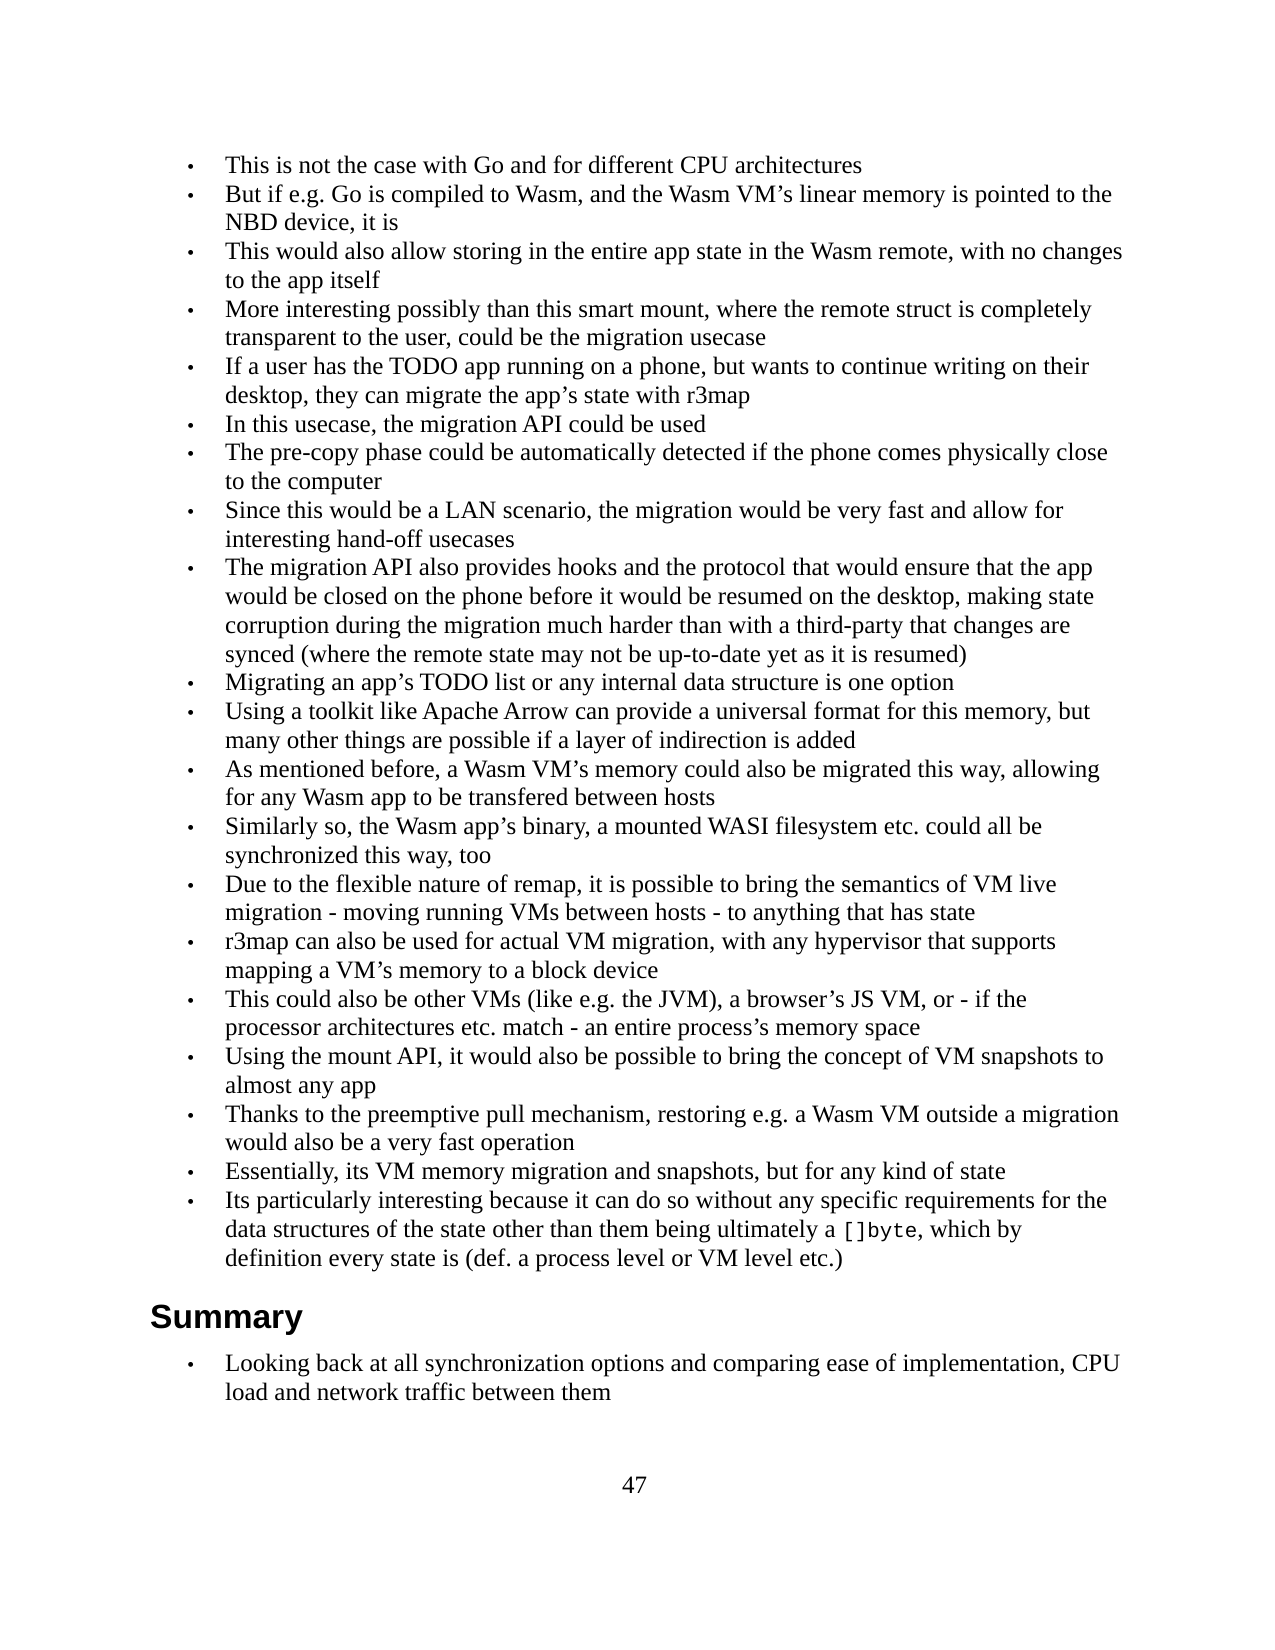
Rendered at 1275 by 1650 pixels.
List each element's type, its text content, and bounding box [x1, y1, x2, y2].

list As mentioned before, a Wasm VM’s memory could also be migrated this way, allowing for any Wasm app to be transfered between hosts [187, 754, 1125, 811]
list Migrating an app’s TODO list or any internal data structure is one option [187, 667, 1125, 696]
list r3map can also be used for actual VM migration, with any hypervisor that supports mapping a VM’s memory to a block device [187, 926, 1125, 984]
list Thanks to the preemptive pull mechanism, restoring e.g. a Wasm VM outside a migration would also be a very fast operation [187, 1099, 1125, 1156]
list Using the mount API, it would also be possible to bring the concept of VM snapshots to almost any app [187, 1041, 1125, 1099]
list Its particularly interesting because it can do so without any specific requirements for the data structures of the state other than them being ultimately a []byte, which by definition every state is (def. a process level or VM level etc.) [187, 1185, 1125, 1272]
list If a user has the TODO app running on a phone, but wants to continue writing on their desktop, they can migrate the app’s state with r3map [187, 351, 1125, 409]
list Essentially, its VM memory migration and snapshots, but for any kind of state [187, 1156, 1125, 1185]
list More interesting possibly than this smart mount, where the remote struct is completely transparent to the user, could be the migration usecase [187, 294, 1125, 351]
list Similarly so, the Wasm app’s binary, a mounted WASI filesystem etc. could all be synchronized this way, too [187, 811, 1125, 869]
list The pre-copy phase could be automatically detected if the phone comes physically close to the computer [187, 437, 1125, 495]
list Looking back at all synchronization options and comparing ease of implementation, CPU load and network traffic between them [187, 1348, 1125, 1406]
list In this usecase, the migration API could be used [187, 409, 1125, 437]
list Due to the flexible nature of remap, it is possible to bring the semantics of VM live migration - moving running VMs between hosts - to anything that has state [187, 869, 1125, 926]
list But if e.g. Go is compiled to Wasm, and the Wasm VM’s linear memory is pointed to the NBD device, it is [187, 179, 1125, 236]
list This would also allow storing in the entire app state in the Wasm remote, with no changes to the app itself [187, 236, 1125, 294]
list The migration API also provides hooks and the protocol that would ensure that the app would be closed on the phone before it would be resumed on the desktop, making state corruption during the migration much harder than with a third-party that changes are synced (where the remote state may not be up-to-date yet as it is resumed) [187, 552, 1125, 667]
list Using a toolkit like Apache Arrow can provide a universal format for this memory, but many other things are possible if a layer of indirection is added [187, 696, 1125, 754]
list This is not the case with Go and for different CPU architectures [187, 150, 1125, 179]
list This could also be other VMs (like e.g. the JVM), a browser’s JS VM, or - if the processor architectures etc. match - an entire process’s memory space [187, 984, 1125, 1041]
list Since this would be a LAN scenario, the migration would be very fast and allow for interesting hand-off usecases [187, 495, 1125, 552]
subtitle Summary [150, 1297, 1125, 1336]
